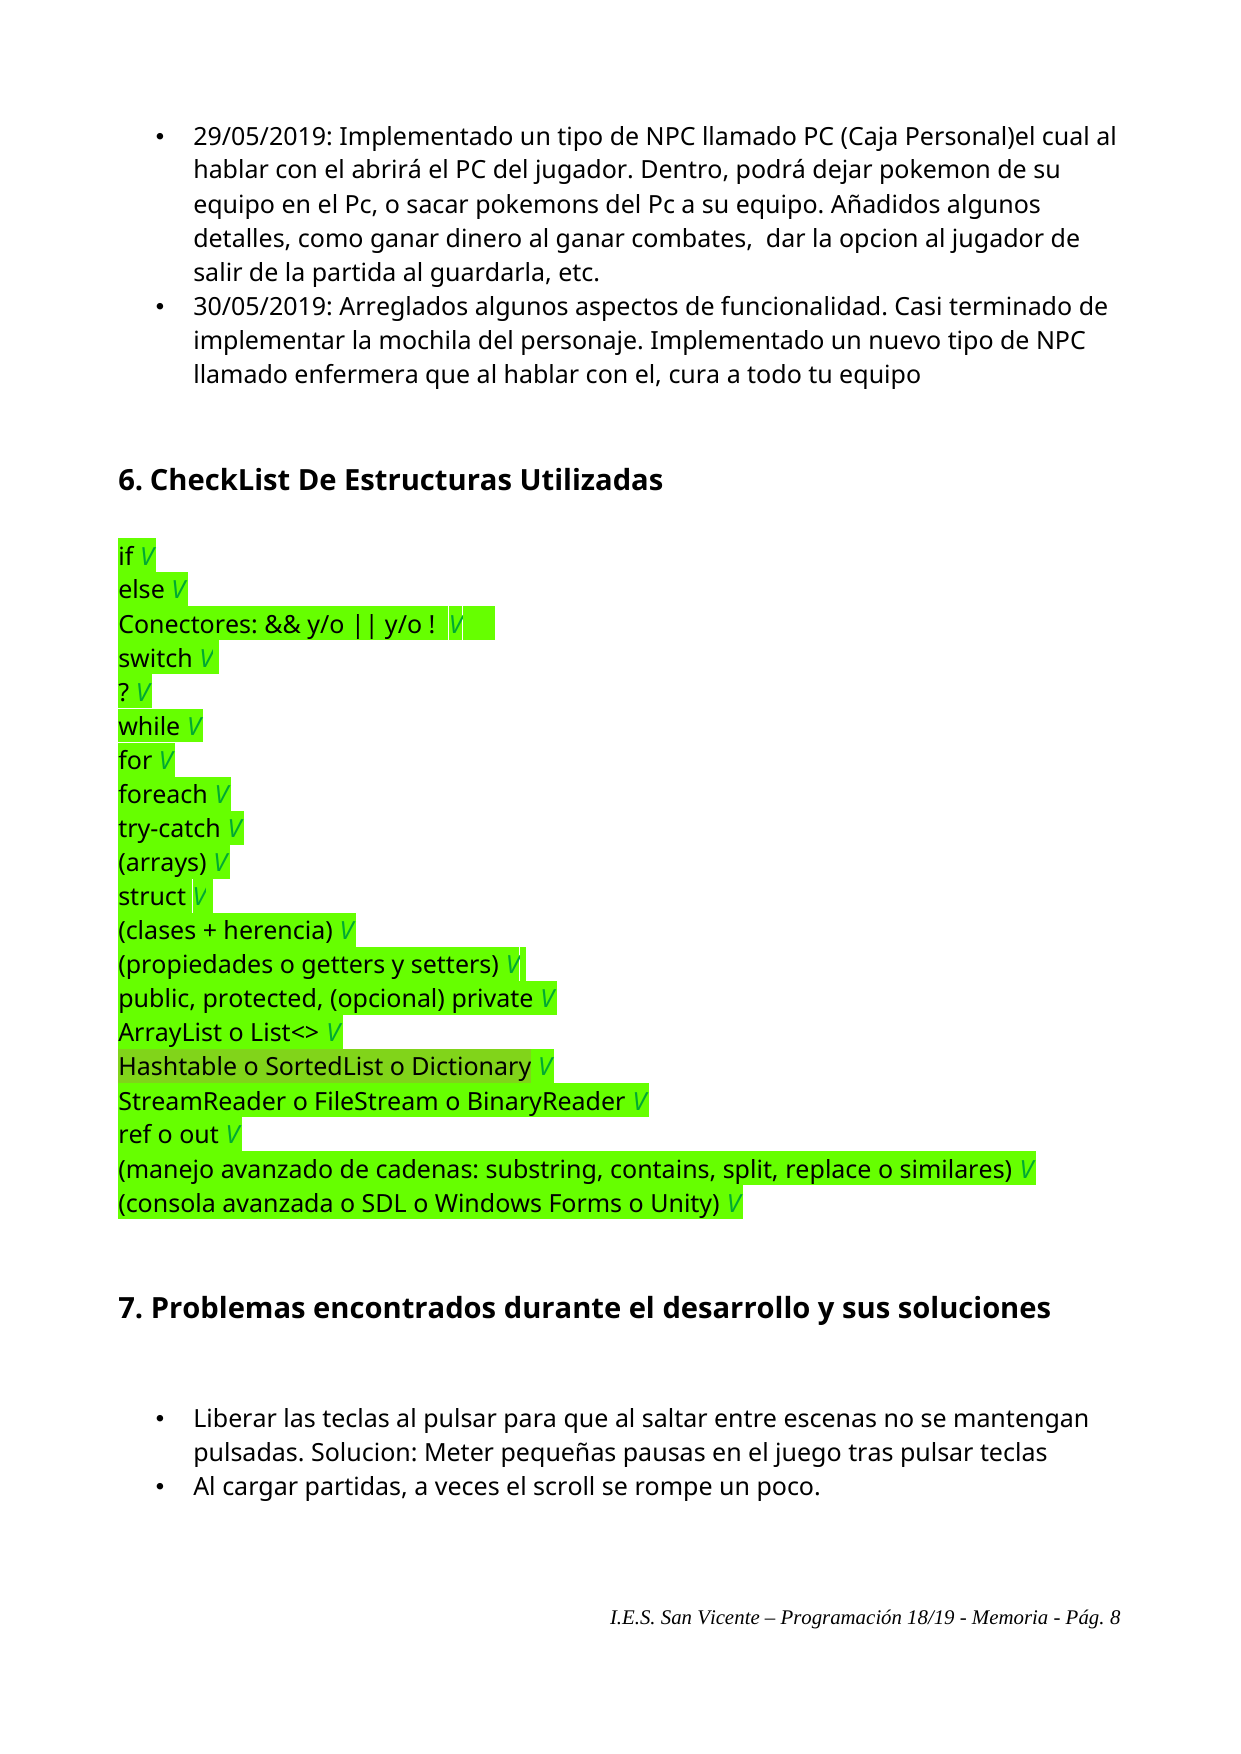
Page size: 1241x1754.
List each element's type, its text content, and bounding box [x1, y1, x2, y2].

text public, protected, (opcional) private V [118, 981, 1122, 1015]
text while V [118, 708, 1122, 742]
text struct V [118, 879, 1122, 913]
text (arrays) V [118, 845, 1122, 879]
text switch V [118, 640, 1122, 674]
text StreamReader o FileStream o BinaryReader V [118, 1083, 1122, 1117]
text (consola avanzada o SDL o Windows Forms o Unity) V [118, 1185, 1122, 1219]
text ? V [118, 674, 1122, 708]
list Liberar las teclas al pulsar para que al saltar entre escenas no se mantengan pulsadas. Solucion: Meter pequeñas pausas en el juego tras pulsar teclas [156, 1401, 1122, 1469]
list 30/05/2019: Arreglados algunos aspectos de funcionalidad. Casi terminado de implementar la mochila del personaje. Implementado un nuevo tipo de NPC llamado enfermera que al hablar con el, cura a todo tu equipo [156, 288, 1122, 391]
text else V [118, 572, 1122, 606]
text (manejo avanzado de cadenas: substring, contains, split, replace o similares) V [118, 1151, 1122, 1185]
text 6. CheckList De Estructuras Utilizadas [118, 459, 1122, 498]
list 29/05/2019: Implementado un tipo de NPC llamado PC (Caja Personal)el cual al hablar con el abrirá el PC del jugador. Dentro, podrá dejar pokemon de su equipo en el Pc, o sacar pokemons del Pc a su equipo. Añadidos algunos detalles, como ganar dinero al ganar combates, dar la opcion al jugador de salir de la partida al guardarla, etc. [156, 118, 1122, 288]
text foreach V [118, 777, 1122, 811]
text (propiedades o getters y setters) V [118, 947, 1122, 981]
text if V [118, 538, 1122, 572]
text ref o out V [118, 1117, 1122, 1151]
text Conectores: && y/o || y/o ! V [118, 606, 1122, 640]
subtitle 7. Problemas encontrados durante el desarrollo y sus soluciones [118, 1287, 1122, 1327]
text for V [118, 742, 1122, 777]
text Hashtable o SortedList o Dictionary V [118, 1049, 1122, 1083]
text try-catch V [118, 811, 1122, 845]
text (clases + herencia) V [118, 913, 1122, 947]
text ArrayList o List<> V [118, 1015, 1122, 1049]
list Al cargar partidas, a veces el scroll se rompe un poco. [156, 1469, 1122, 1503]
